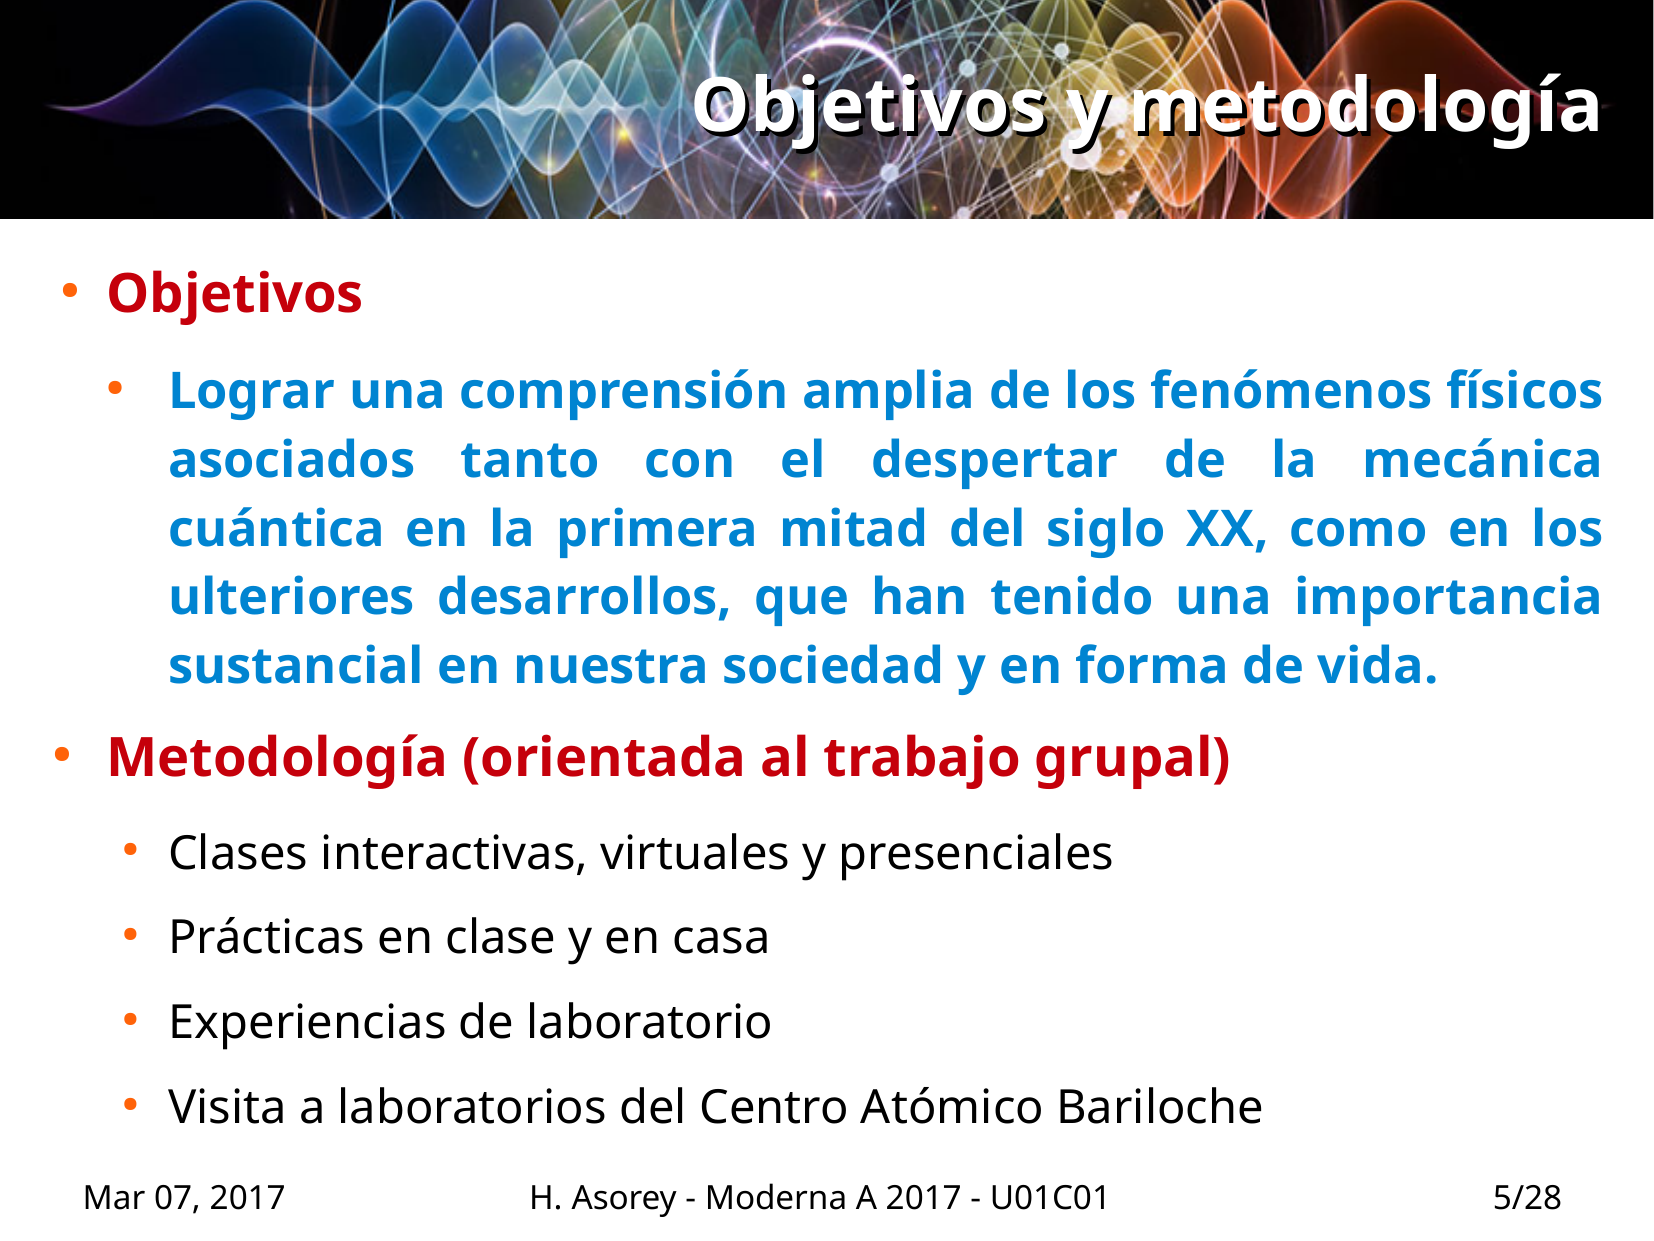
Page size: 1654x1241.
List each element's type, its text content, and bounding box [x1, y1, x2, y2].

picture [0, 0, 1654, 219]
list Objetivos Lograr una comprensión amplia de los fenómenos físicos asociados tanto con el despertar de la mecánica cuántica en la primera mitad del siglo XX, como en los ulteriores desarrollos, que han tenido una importancia sustancial en nuestra sociedad y en forma de vida. Metodología (orientada al trabajo grupal) Clases interactivas, virtuales y presenciales Prácticas en clase y en casa Experiencias de laboratorio Visita a laboratorios del Centro Atómico Bariloche [45, 255, 1606, 1156]
title Objetivos y metodología [45, 15, 1606, 191]
